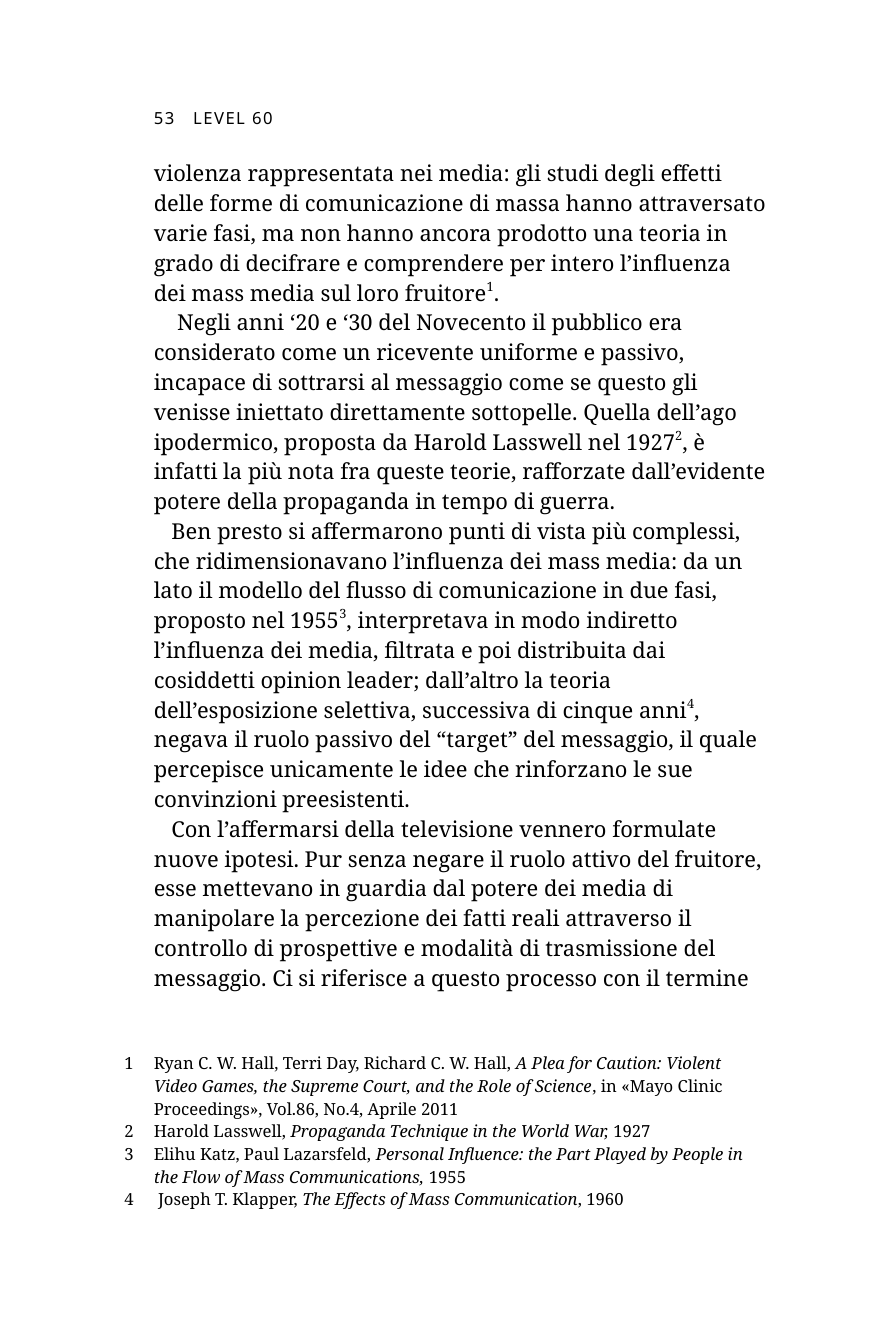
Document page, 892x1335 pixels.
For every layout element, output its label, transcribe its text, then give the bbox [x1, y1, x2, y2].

text violenza rappresentata nei media: gli studi degli effetti delle forme di comunicazione di massa hanno attraversato varie fasi, ma non hanno ancora prodotto una teoria in grado di decifrare e comprendere per intero l’influenza dei mass media sul loro fruitore. [153, 158, 768, 307]
text Elihu Katz, Paul Lazarsfeld, Personal Influence: the Part Played by People in the Flow of Mass Communications, 1955 [124, 1142, 768, 1188]
text Ryan C. W. Hall, Terri Day, Richard C. W. Hall, A Plea for Caution: Violent Video Games, the Supreme Court, and the Role of Science, in «Mayo Clinic Proceedings», Vol.86, No.4, Aprile 2011 [124, 1052, 768, 1120]
text Con l’affermarsi della televisione vennero formulate nuove ipotesi. Pur senza negare il ruolo attivo del fruitore, esse mettevano in guardia dal potere dei media di manipolare la percezione dei fatti reali attraverso il controllo di prospettive e modalità di trasmissione del messaggio. Ci si riferisce a questo processo con il termine [153, 814, 768, 993]
text Harold Lasswell, Propaganda Technique in the World War, 1927 [124, 1120, 768, 1142]
text Ben presto si affermarono punti di vista più complessi, che ridimensionavano l’influenza dei mass media: da un lato il modello del flusso di comunicazione in due fasi, proposto nel 1955, interpretava in modo indiretto l’influenza dei media, filtrata e poi distribuita dai cosiddetti opinion leader; dall’altro la teoria dell’esposizione selettiva, successiva di cinque anni, negava il ruolo passivo del “target” del messaggio, il quale percepisce unicamente le idee che rinforzano le sue convinzioni preesistenti. [153, 516, 768, 814]
text Negli anni ‘20 e ‘30 del Novecento il pubblico era considerato come un ricevente uniforme e passivo, incapace di sottrarsi al messaggio come se questo gli venisse iniettato direttamente sottopelle. Quella dell’ago ipodermico, proposta da Harold Lasswell nel 1927, è infatti la più nota fra queste teorie, rafforzate dall’evidente potere della propaganda in tempo di guerra. [153, 307, 768, 516]
text Joseph T. Klapper, The Effects of Mass Communication, 1960 [124, 1188, 768, 1211]
